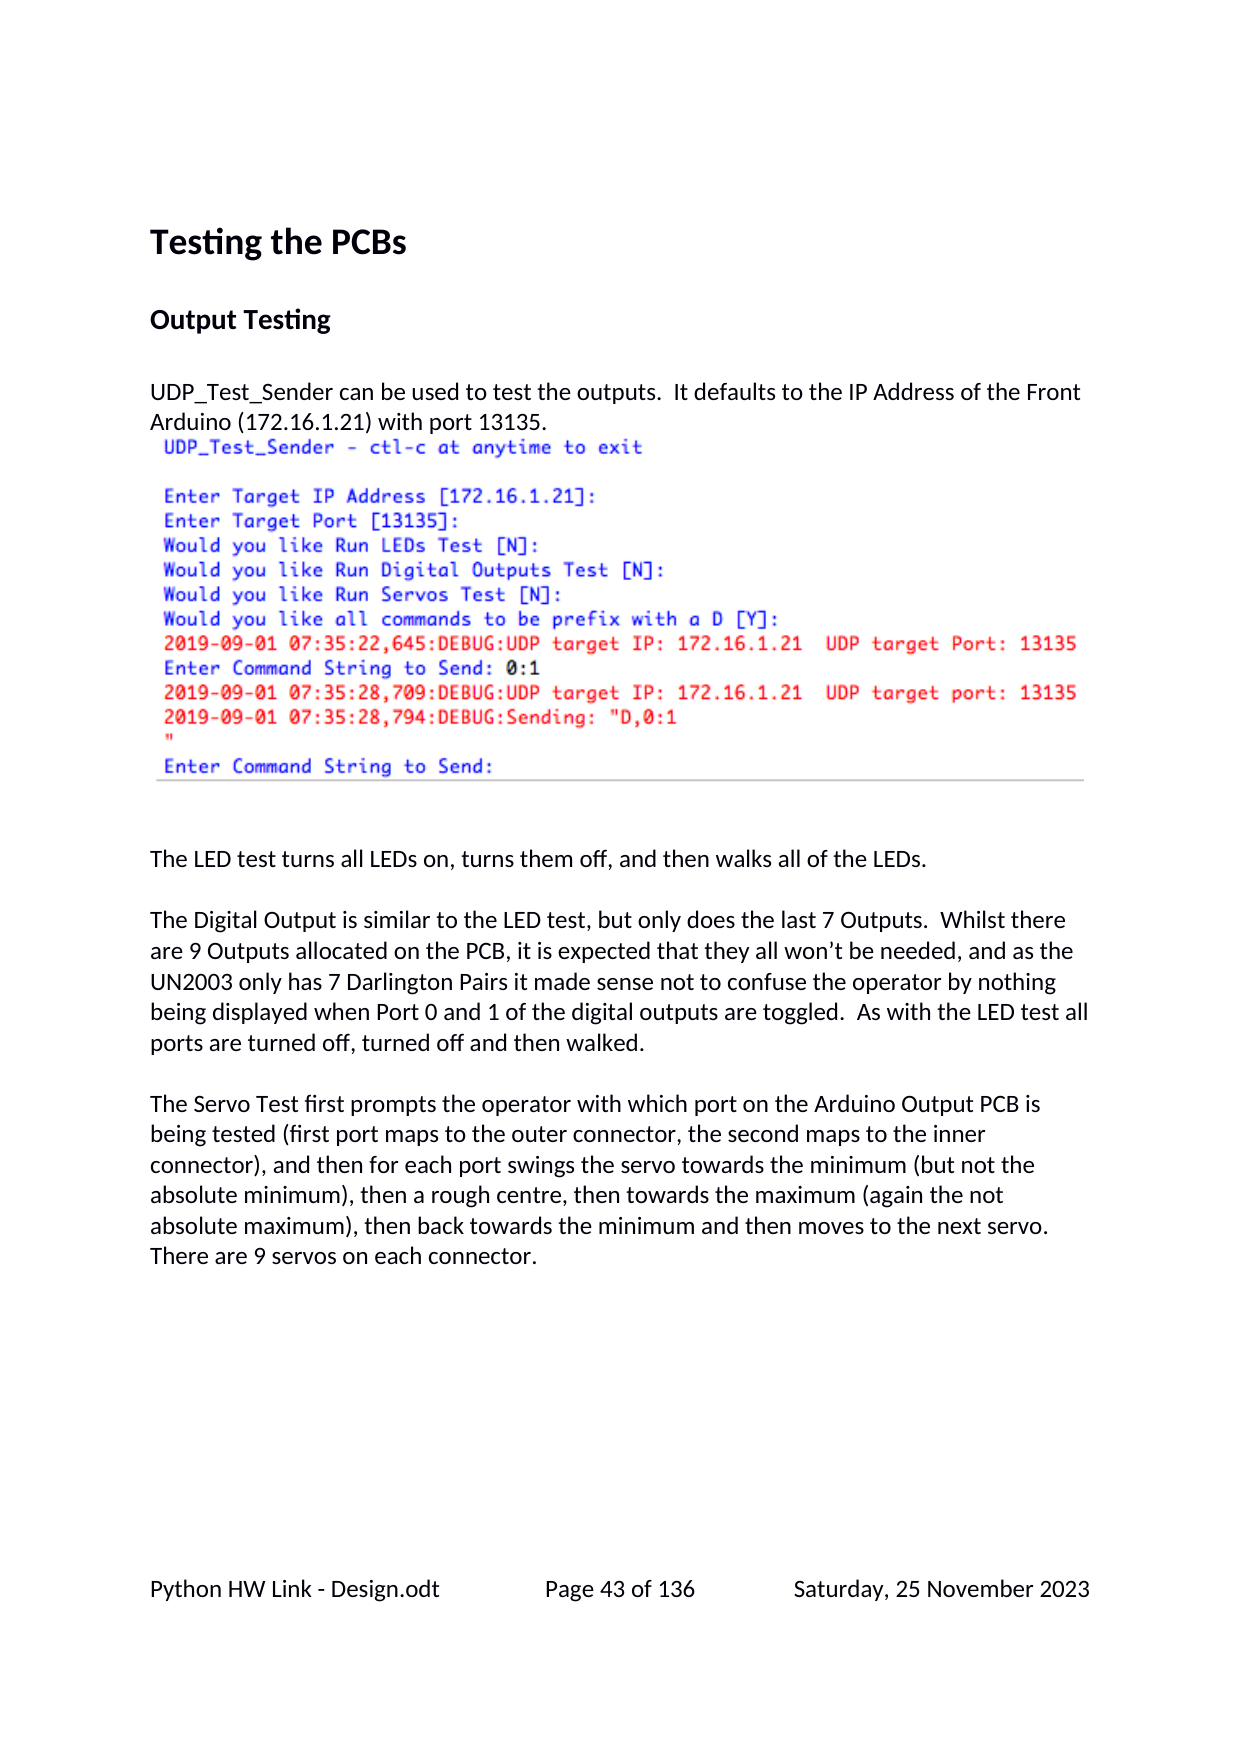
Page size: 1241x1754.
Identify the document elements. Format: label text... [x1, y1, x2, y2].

text UDP_Test_Sender can be used to test the outputs. It defaults to the IP Address of the Front Arduino (172.16.1.21) with port 13135. [150, 376, 1090, 437]
text The Digital Output is similar to the LED test, but only does the last 7 Outputs. Whilst there are 9 Outputs allocated on the PCB, it is expected that they all won’t be needed, and as the UN2003 only has 7 Darlington Pairs it made sense not to confuse the operator by nothing being displayed when Port 0 and 1 of the digital outputs are toggled. As with the LED test all ports are turned off, turned off and then walked. [150, 904, 1090, 1057]
picture [156, 436, 1084, 783]
text The LED test turns all LEDs on, turns them off, and then walks all of the LEDs. [150, 843, 1090, 874]
text The Servo Test first prompts the operator with which port on the Arduino Output PCB is being tested (first port maps to the outer connector, the second maps to the inner connector), and then for each port swings the servo towards the minimum (but not the absolute minimum), then a rough centre, then towards the maximum (again the not absolute maximum), then back towards the minimum and then moves to the next servo. There are 9 servos on each connector. [150, 1088, 1090, 1271]
subtitle Output Testing [150, 301, 1090, 337]
subtitle Testing the PCBs [150, 218, 1090, 264]
